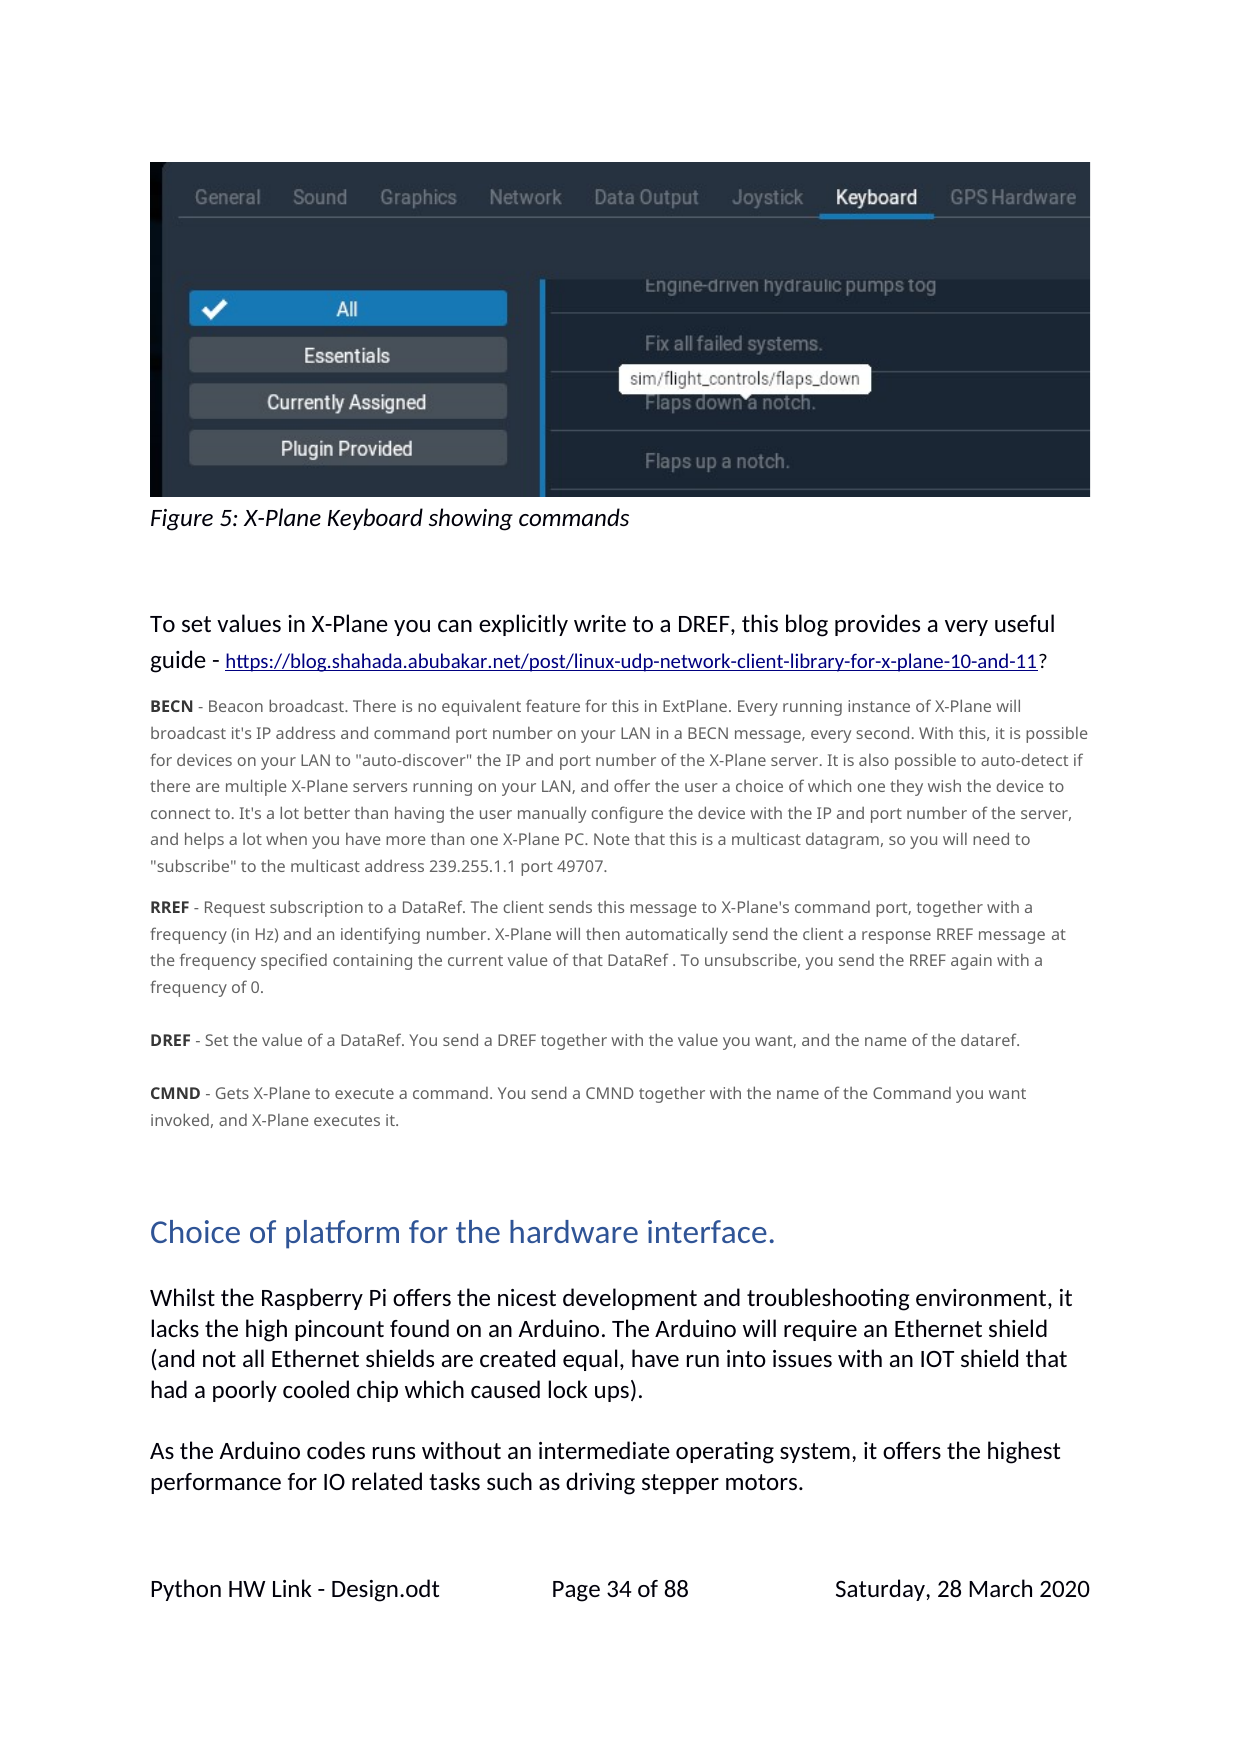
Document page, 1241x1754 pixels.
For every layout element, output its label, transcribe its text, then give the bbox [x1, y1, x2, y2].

text RREF - Request subscription to a DataRef. The client sends this message to X-Plane's command port, together with a frequency (in Hz) and an identifying number. X-Plane will then automatically send the client a response RREF message at the frequency specified containing the current value of that DataRef . To unsubscribe, you send the RREF again with a frequency of 0. [150, 896, 1090, 998]
picture [150, 162, 1091, 497]
text CMND - Gets X-Plane to execute a command. You send a CMND together with the name of the Command you want invoked, and X-Plane executes it. [150, 1082, 1090, 1131]
subtitle Choice of platform for the hardware interface. [150, 1211, 1090, 1252]
text To set values in X-Plane you can explicitly write to a DREF, this blog provides a very useful guide - https://blog.shahada.abubakar.net/post/linux-udp-network-client-library-for-x-plane-10-and-11? [150, 608, 1090, 675]
text DREF - Set the value of a DataRef. You send a DREF together with the value you want, and the name of the dataref. [150, 1029, 1090, 1051]
text As the Arduino codes runs without an intermediate operating system, it offers the highest performance for IO related tasks such as driving stepper motors. [150, 1435, 1090, 1496]
text BECN - Beacon broadcast. There is no equivalent feature for this in ExtPlane. Every running instance of X-Plane will broadcast it's IP address and command port number on your LAN in a BECN message, every second. With this, it is possible for devices on your LAN to "auto-discover" the IP and port number of the X-Plane server. It is also possible to auto-detect if there are multiple X-Plane servers running on your LAN, and offer the user a choice of which one they wish the device to connect to. It's a lot better than having the user manually configure the device with the IP and port number of the server, and helps a lot when you have more than one X-Plane PC. Note that this is a multicast datagram, so you will need to "subscribe" to the multicast address 239.255.1.1 port 49707. [150, 696, 1090, 877]
text Whilst the Raspberry Pi offers the nicest development and troubleshooting environment, it lacks the high pincount found on an Arduino. The Arduino will require an Ethernet shield (and not all Ethernet shields are created equal, have run into issues with an IOT shield that had a poorly cooled chip which caused lock ups). [150, 1282, 1090, 1404]
text Figure 5: X-Plane Keyboard showing commands [150, 497, 1090, 533]
